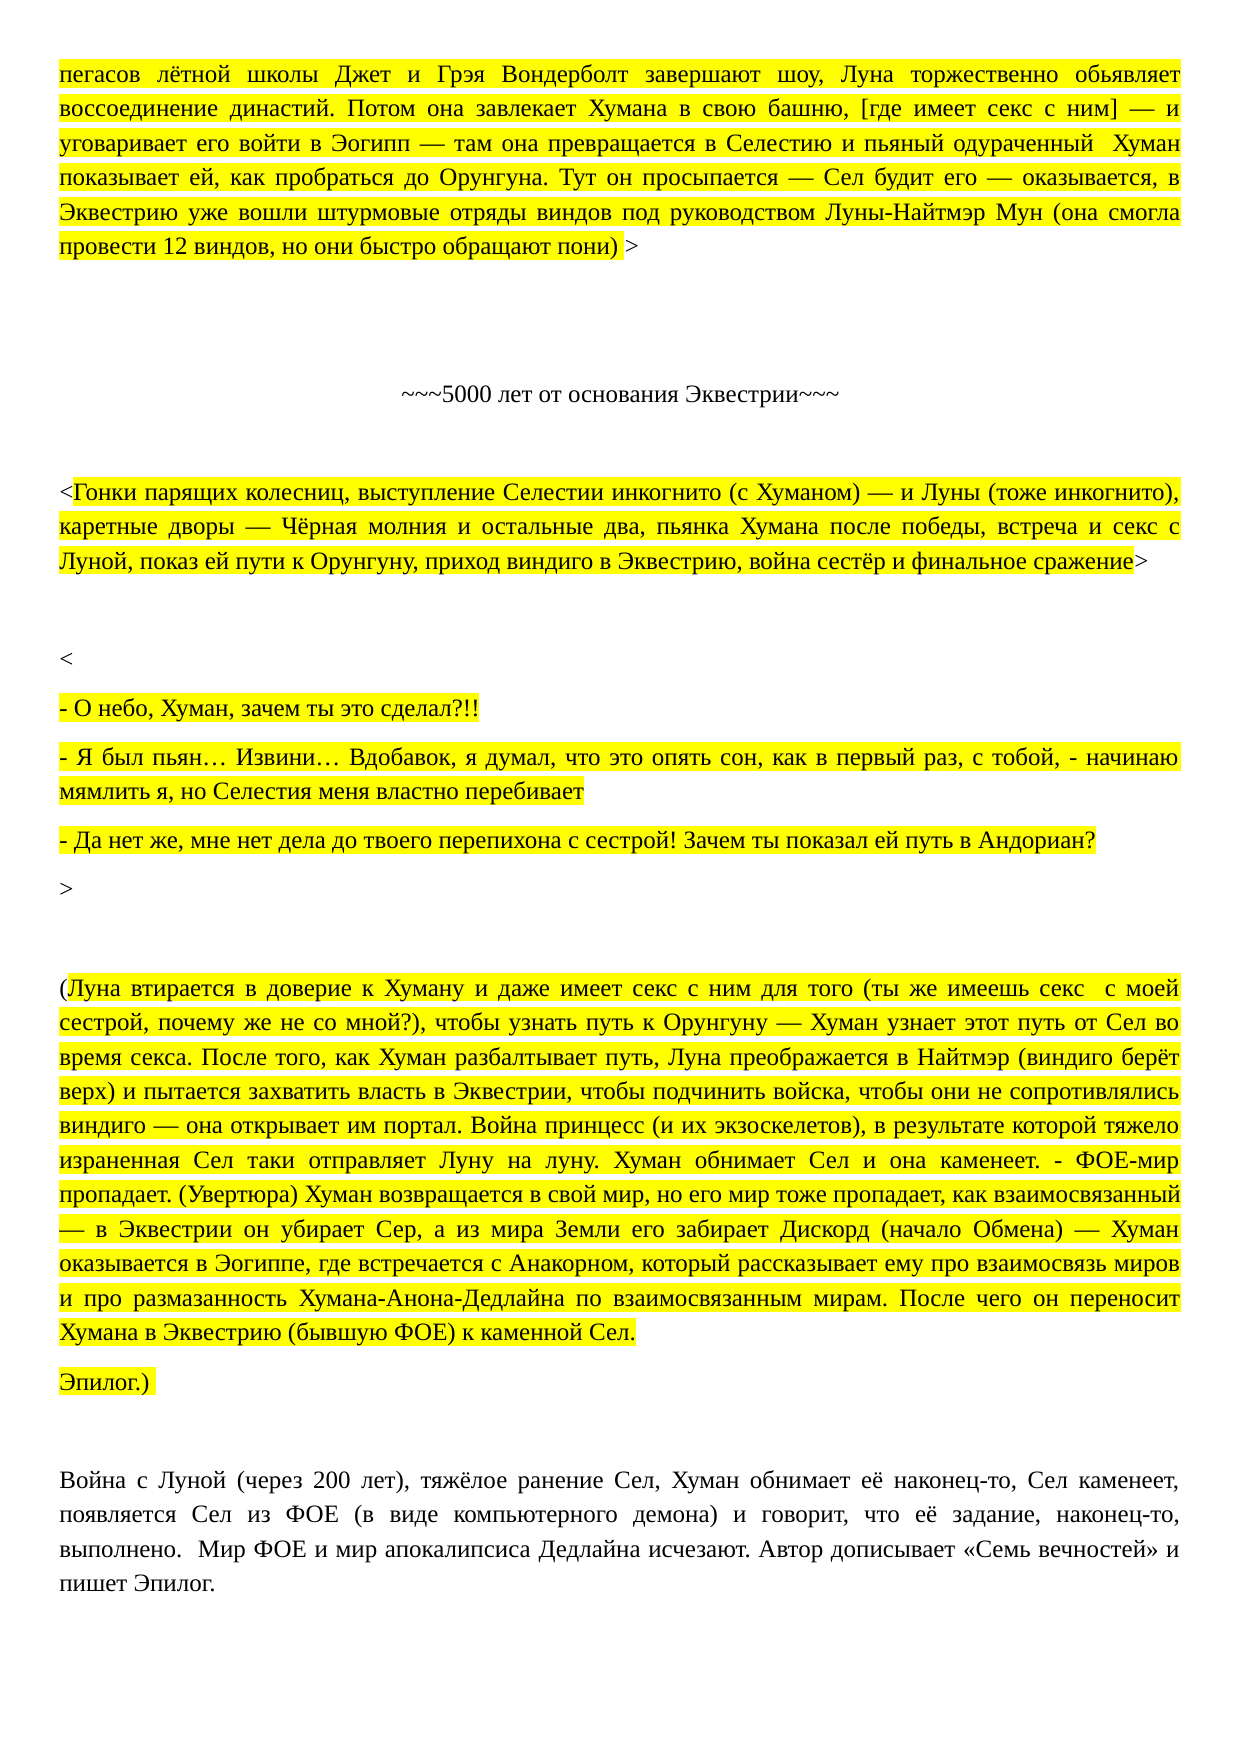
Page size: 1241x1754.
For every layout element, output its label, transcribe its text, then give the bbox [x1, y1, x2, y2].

text Эпилог.) [59, 1367, 1181, 1395]
text <Гонки парящих колесниц, выступление Селестии инкогнито (с Хуманом) — и Луны (тоже инкогнито), каретные дворы — Чёрная молния и остальные два, пьянка Хумана после победы, встреча и секс с Луной, показ ей пути к Орунгуну, приход виндиго в Эквестрию, война сестёр и финальное сражение> [59, 477, 1181, 574]
text - Да нет же, мне нет дела до твоего перепихона с сестрой! Зачем ты показал ей путь в Андориан? [59, 826, 1181, 854]
text > [59, 874, 1181, 903]
text ~~~5000 лет от основания Эквестрии~~~ [59, 379, 1181, 407]
text - О небо, Хуман, зачем ты это сделал?!! [59, 693, 1181, 722]
text (Луна втирается в доверие к Хуману и даже имеет секс с ним для того (ты же имеешь секс с моей сестрой, почему же не со мной?), чтобы узнать путь к Орунгуну — Хуман узнает этот путь от Сел во время секса. После того, как Хуман разбалтывает путь, Луна преображается в Найтмэр (виндиго берёт верх) и пытается захватить власть в Эквестрии, чтобы подчинить войска, чтобы они не сопротивлялись виндиго — она открывает им портал. Война принцесс (и их экзоскелетов), в результате которой тяжело израненная Сел таки отправляет Луну на луну. Хуман обнимает Сел и она каменеет. - ФОЕ-мир пропадает. (Увертюра) Хуман возвращается в свой мир, но его мир тоже пропадает, как взаимосвязанный — в Эквестрии он убирает Сер, а из мира Земли его забирает Дискорд (начало Обмена) — Хуман оказывается в Эогиппе, где встречается с Анакорном, который рассказывает ему про взаимосвязь миров и про размазанность Хумана-Анона-Дедлайна по взаимосвязанным мирам. После чего он переносит Хумана в Эквестрию (бывшую ФОЕ) к каменной Сел. [59, 973, 1181, 1346]
text < [59, 644, 1181, 673]
text пегасов лётной школы Джет и Грэя Вондерболт завершают шоу, Луна торжественно обьявляет воссоединение династий. Потом она завлекает Хумана в свою башню, [где имеет секс с ним] — и уговаривает его войти в Эогипп — там она превращается в Селестию и пьяный одураченный Хуман показывает ей, как пробраться до Орунгуна. Тут он просыпается — Сел будит его — оказывается, в Эквестрию уже вошли штурмовые отряды виндов под руководством Луны-Найтмэр Мун (она смогла провести 12 виндов, но они быстро обращают пони) > [59, 59, 1181, 260]
text - Я был пьян… Извини… Вдобавок, я думал, что это опять сон, как в первый раз, с тобой, - начинаю мямлить я, но Селестия меня властно перебивает [59, 742, 1181, 805]
text Война с Луной (через 200 лет), тяжёлое ранение Сел, Хуман обнимает её наконец-то, Сел каменеет, появляется Сел из ФОЕ (в виде компьютерного демона) и говорит, что её задание, наконец-то, выполнено. Мир ФОЕ и мир апокалипсиса Дедлайна исчезают. Автор дописывает «Семь вечностей» и пишет Эпилог. [59, 1465, 1181, 1597]
